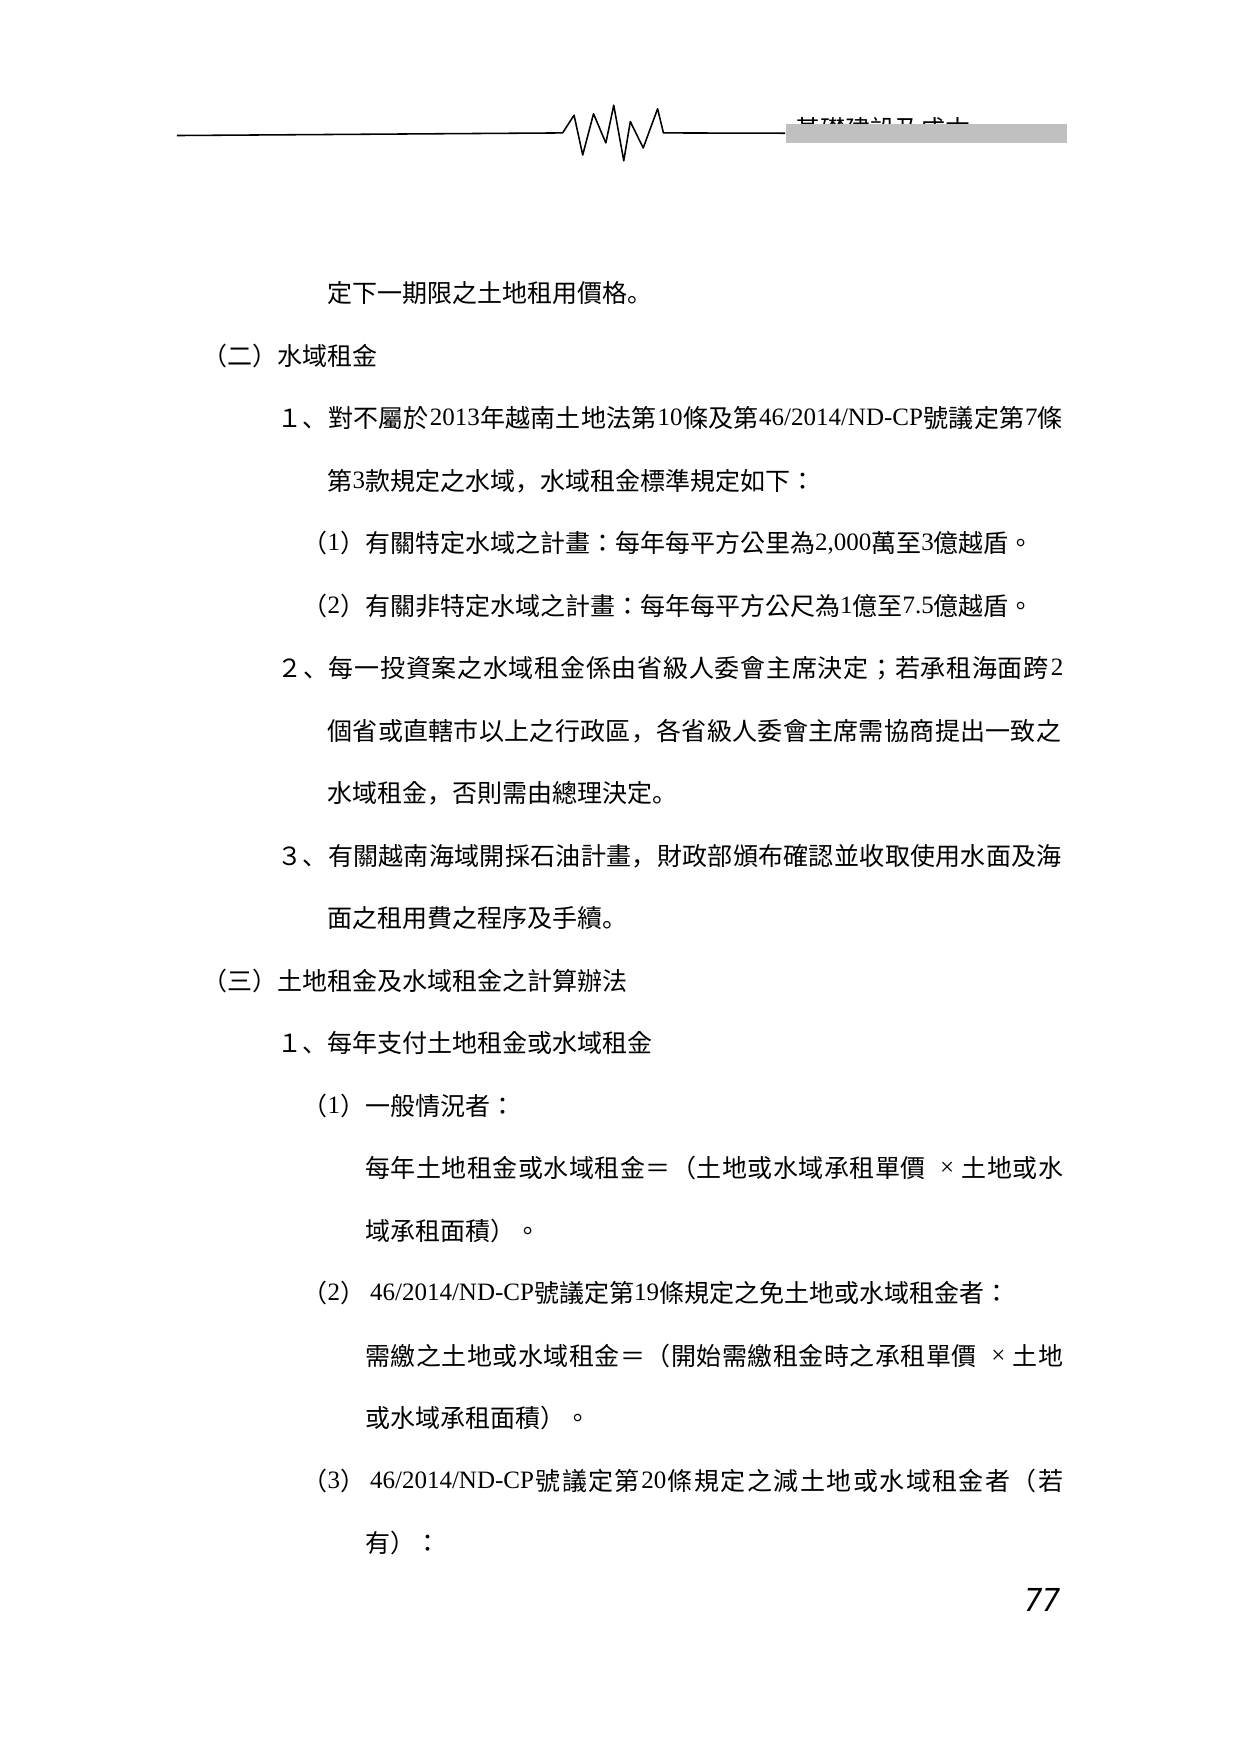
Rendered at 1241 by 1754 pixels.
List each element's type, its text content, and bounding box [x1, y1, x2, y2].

text ２、每一投資案之水域租金係由省級人委會主席決定；若承租海面跨2個省或直轄市以上之行政區，各省級人委會主席需協商提出一致之水域租金，否則需由總理決定。 [277, 625, 1063, 813]
text 定下一期限之土地租用價格。 [277, 250, 1063, 313]
text （3） 46/2014/ND-CP號議定第20條規定之減土地或水域租金者（若有）： [302, 1438, 1063, 1563]
text （1）有關特定水域之計畫：每年每平方公里為2,000萬至3億越盾。 [302, 500, 1063, 563]
text 每年土地租金或水域租金＝（土地或水域承租單價 × 土地或水域承租面積）。 [302, 1125, 1063, 1250]
text １、對不屬於2013年越南土地法第10條及第46/2014/ND-CP號議定第7條第3款規定之水域，水域租金標準規定如下： [277, 375, 1063, 500]
text （2） 46/2014/ND-CP號議定第19條規定之免土地或水域租金者： [302, 1250, 1063, 1313]
text （二）水域租金 [202, 313, 1063, 375]
text （三）土地租金及水域租金之計算辦法 [202, 938, 1063, 1000]
text 需繳之土地或水域租金＝（開始需繳租金時之承租單價 × 土地或水域承租面積）。 [302, 1313, 1063, 1438]
text １、每年支付土地租金或水域租金 [277, 1000, 1063, 1063]
text ３、有關越南海域開採石油計畫，財政部頒布確認並收取使用水面及海面之租用費之程序及手續。 [277, 813, 1063, 938]
text （1）一般情況者： [302, 1063, 1063, 1125]
text （2）有關非特定水域之計畫：每年每平方公尺為1億至7.5億越盾。 [302, 563, 1063, 625]
